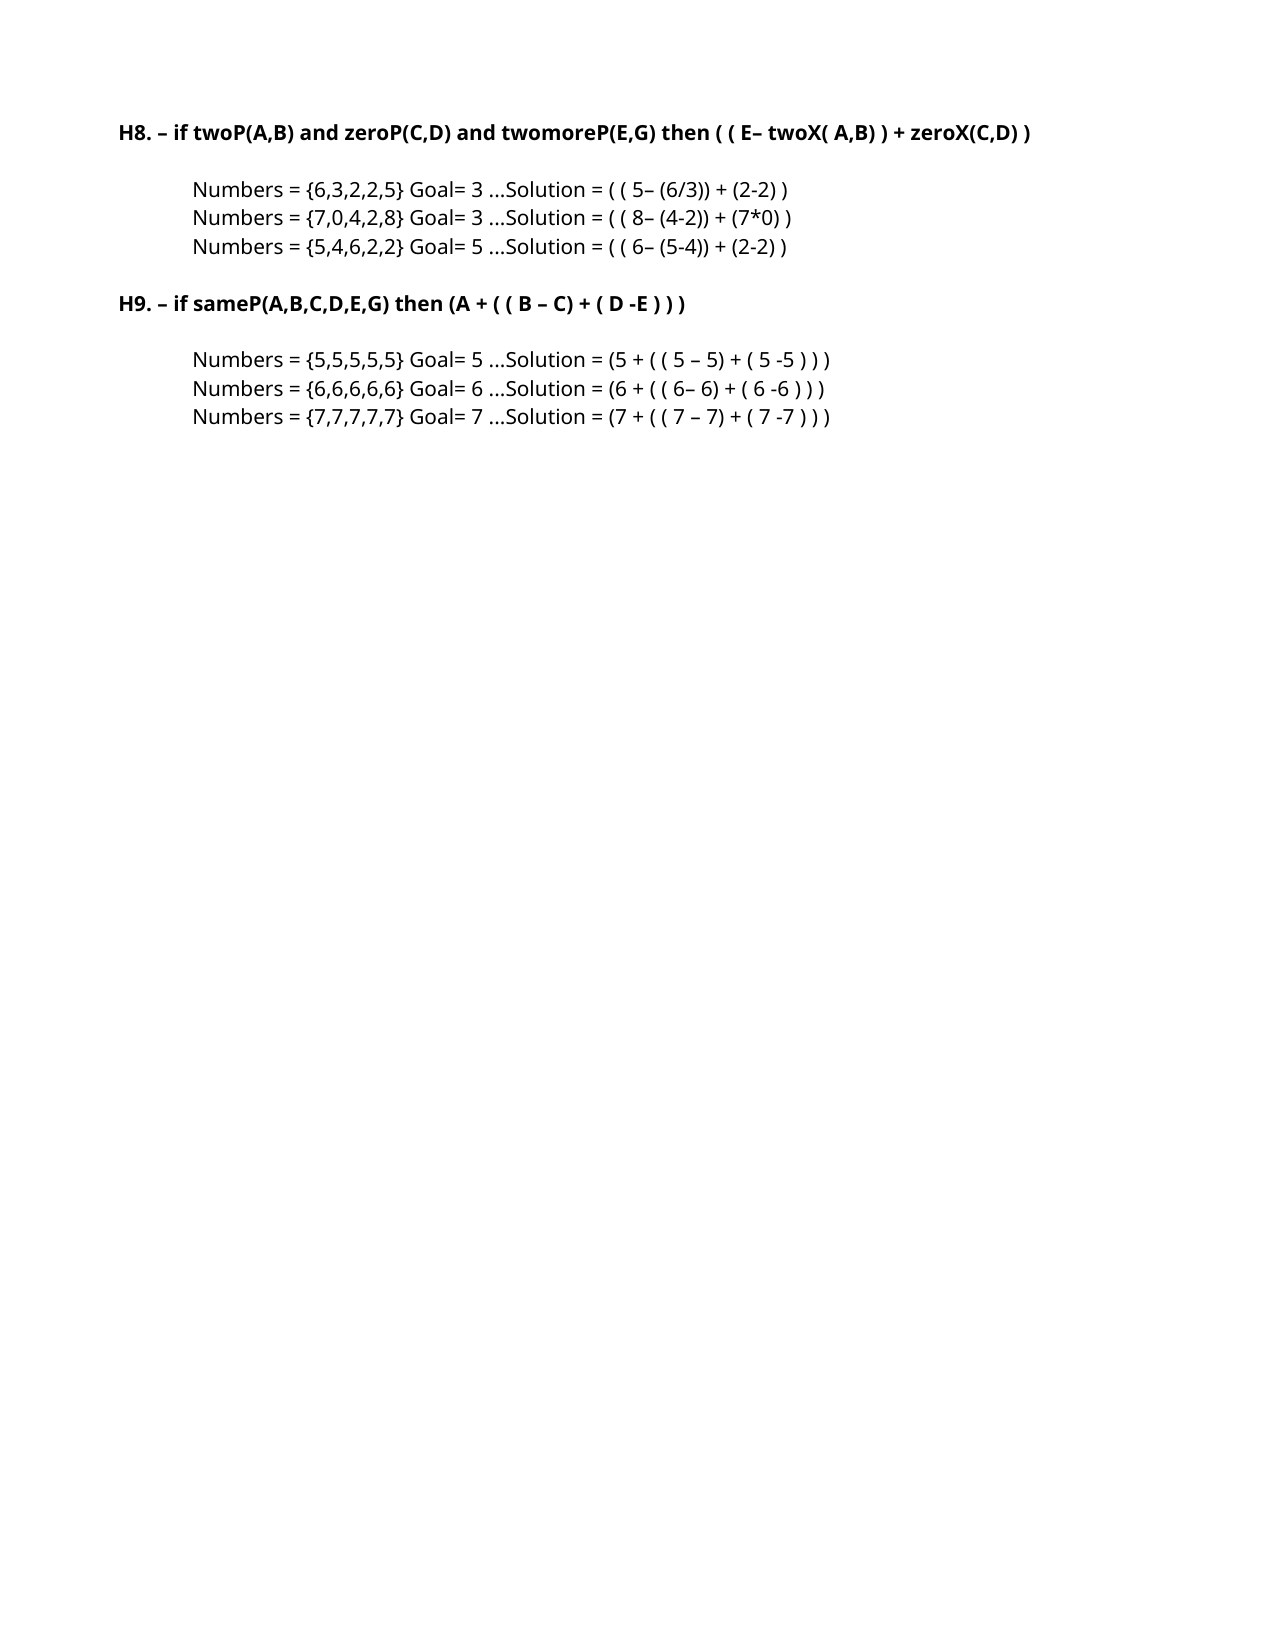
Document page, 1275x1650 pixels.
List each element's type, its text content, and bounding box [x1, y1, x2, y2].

text H9. – if sameP(A,B,C,D,E,G) then (A + ( ( B – C) + ( D -E ) ) ) [118, 289, 1157, 317]
text H8. – if twoP(A,B) and zeroP(C,D) and twomoreP(E,G) then ( ( E– twoX( A,B) ) + zeroX(C,D) ) [118, 118, 1157, 147]
text Numbers = {6,6,6,6,6} Goal= 6 ...Solution = (6 + ( ( 6– 6) + ( 6 -6 ) ) ) [118, 374, 1157, 402]
text Numbers = {7,0,4,2,8} Goal= 3 ...Solution = ( ( 8– (4-2)) + (7*0) ) [118, 203, 1157, 232]
text Numbers = {5,4,6,2,2} Goal= 5 ...Solution = ( ( 6– (5-4)) + (2-2) ) [118, 232, 1157, 260]
text Numbers = {5,5,5,5,5} Goal= 5 ...Solution = (5 + ( ( 5 – 5) + ( 5 -5 ) ) ) [118, 346, 1157, 374]
text Numbers = {7,7,7,7,7} Goal= 7 ...Solution = (7 + ( ( 7 – 7) + ( 7 -7 ) ) ) [118, 402, 1157, 431]
text Numbers = {6,3,2,2,5} Goal= 3 ...Solution = ( ( 5– (6/3)) + (2-2) ) [118, 175, 1157, 203]
